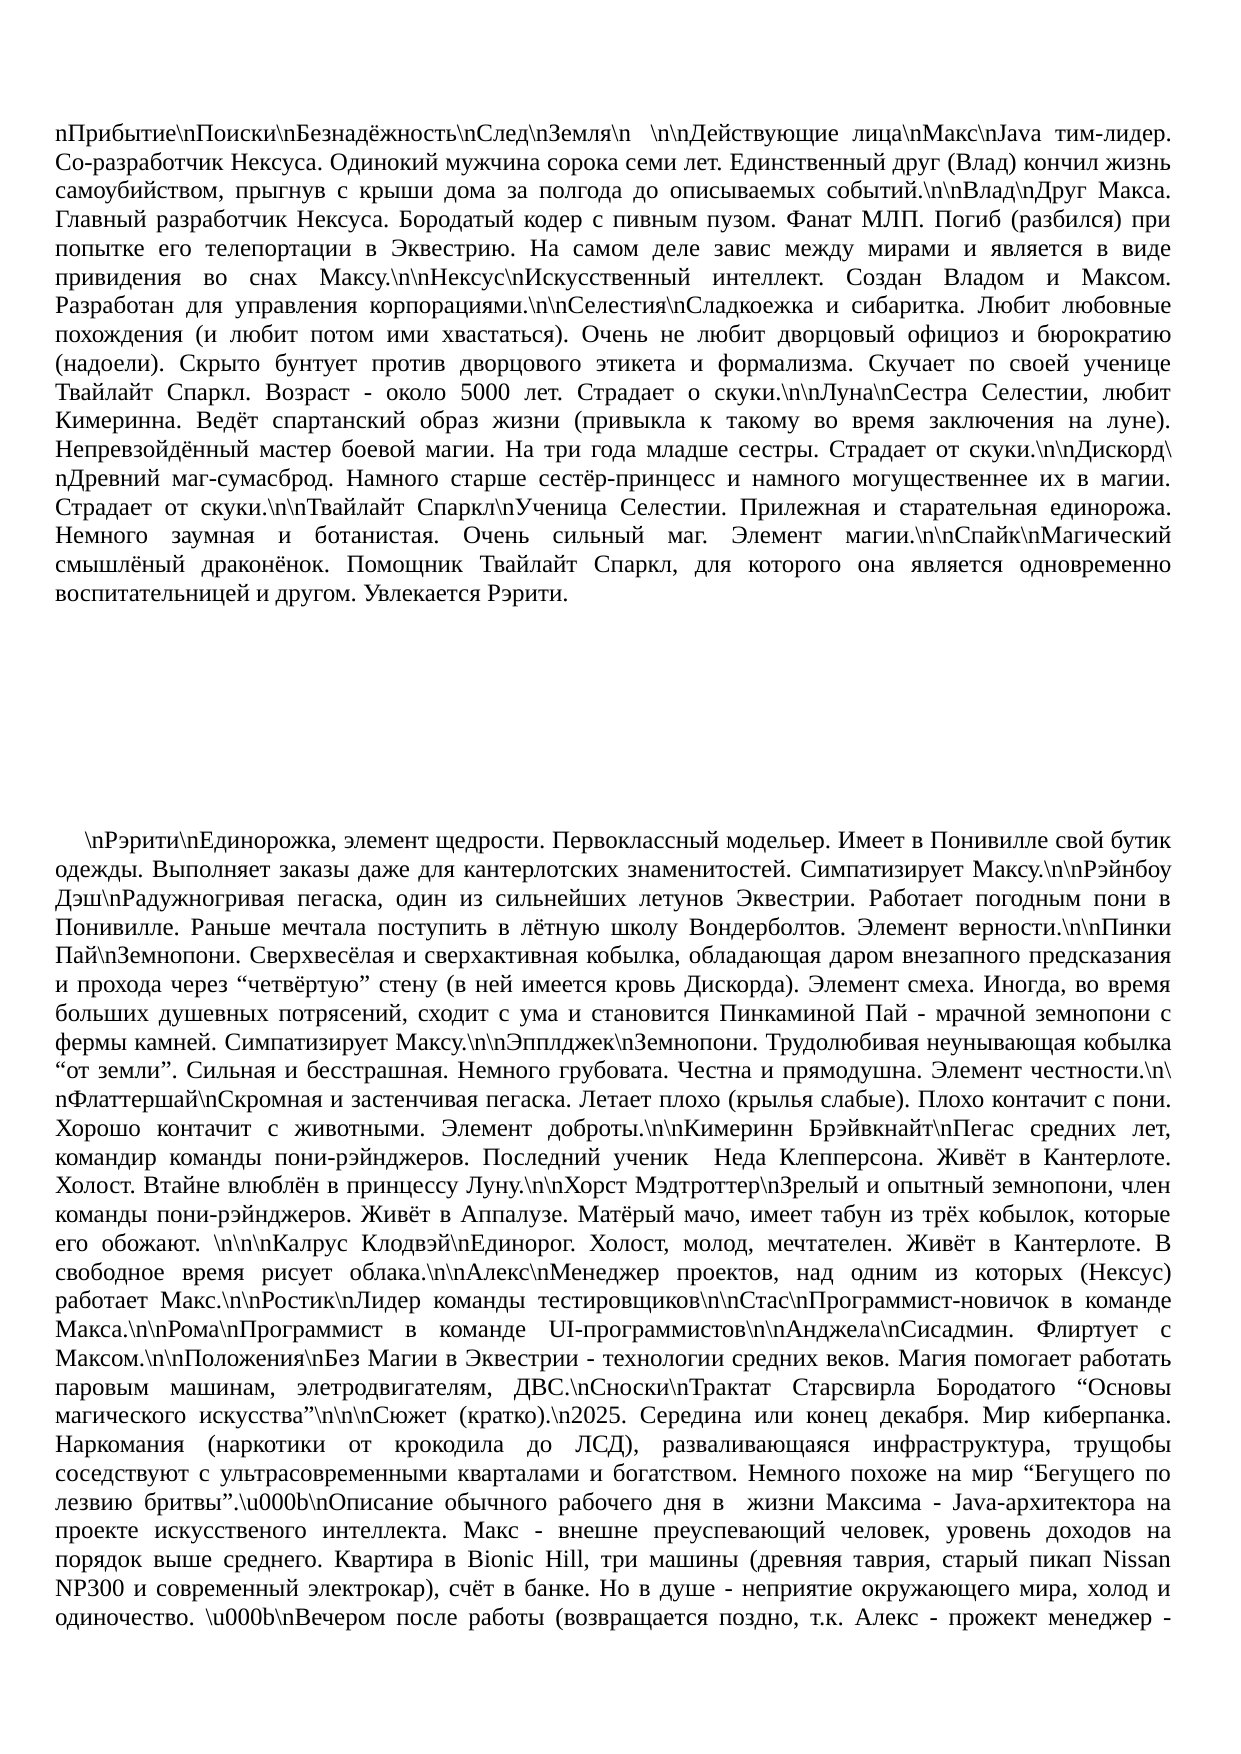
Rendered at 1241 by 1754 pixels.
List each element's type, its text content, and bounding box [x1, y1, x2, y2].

text nПрибытие\nПоиски\nБезнадёжность\nСлед\nЗемля\n\n\nДействующие лица\nМакс\nJava тим-лидер. Со-разработчик Нексуса. Одинокий мужчина сорока семи лет. Единственный друг (Влад) кончил жизнь самоубийством, прыгнув с крыши дома за полгода до описываемых событий.\n\nВлад\nДруг Макса. Главный разработчик Нексуса. Бородатый кодер с пивным пузом. Фанат МЛП. Погиб (разбился) при попытке его телепортации в Эквестрию. На самом деле завис между мирами и является в виде привидения во снах Максу.\n\nНексус\nИскусственный интеллект. Создан Владом и Максом. Разработан для управления корпорациями.\n\nСелестия\nСладкоежка и сибаритка. Любит любовные похождения (и любит потом ими хвастаться). Очень не любит дворцовый официоз и бюрократию (надоели). Скрыто бунтует против дворцового этикета и формализма. Скучает по своей ученице Твайлайт Спаркл. Возраст - около 5000 лет. Страдает о скуки.\n\nЛуна\nСестра Селестии, любит Кимеринна. Ведёт спартанский образ жизни (привыкла к такому во время заключения на луне). Непревзойдённый мастер боевой магии. На три года младше сестры. Страдает от скуки.\n\nДискорд\nДревний маг-сумасброд. Намного старше сестёр-принцесс и намного могущественнее их в магии. Страдает от скуки.\n\nТвайлайт Спаркл\nУченица Селестии. Прилежная и старательная единорожа. Немного заумная и ботанистая. Очень сильный маг. Элемент магии.\n\nСпайк\nМагический смышлёный драконёнок. Помощник Твайлайт Спаркл, для которого она является одновременно воспитательницей и другом. Увлекается Рэрити. [55, 118, 1172, 607]
text \nРэрити\nЕдинорожка, элемент щедрости. Первоклассный модельер. Имеет в Понивилле свой бутик одежды. Выполняет заказы даже для кантерлотских знаменитостей. Симпатизирует Максу.\n\nРэйнбоу Дэш\nРадужногривая пегаска, один из сильнейших летунов Эквестрии. Работает погодным пони в Понивилле. Раньше мечтала поступить в лётную школу Вондерболтов. Элемент верности.\n\nПинки Пай\nЗемнопони. Сверхвесёлая и сверхактивная кобылка, обладающая даром внезапного предсказания и прохода через “четвёртую” стену (в ней имеется кровь Дискорда). Элемент смеха. Иногда, во время больших душевных потрясений, сходит с ума и становится Пинкаминой Пай - мрачной земнопони с фермы камней. Симпатизирует Максу.\n\nЭпплджек\nЗемнопони. Трудолюбивая неунывающая кобылка “от земли”. Сильная и бесстрашная. Немного грубовата. Честна и прямодушна. Элемент честности.\n\nФлаттершай\nСкромная и застенчивая пегаска. Летает плохо (крылья слабые). Плохо контачит с пони. Хорошо контачит с животными. Элемент доброты.\n\nКимеринн Брэйвкнайт\nПегас средних лет, командир команды пони-рэйнджеров. Последний ученик Неда Клепперсона. Живёт в Кантерлоте. Холост. Втайне влюблён в принцессу Луну.\n\nХорст Мэдтроттер\nЗрелый и опытный земнопони, член команды пони-рэйнджеров. Живёт в Аппалузе. Матёрый мачо, имеет табун из трёх кобылок, которые его обожают. \n\n\nКалрус Клодвэй\nЕдинорог. Холост, молод, мечтателен. Живёт в Кантерлоте. В свободное время рисует облака.\n\nАлекс\nМенеджер проектов, над одним из которых (Нексус) работает Макс.\n\nРостик\nЛидер команды тестировщиков\n\nСтас\nПрограммист-новичок в команде Макса.\n\nРома\nПрограммист в команде UI-программистов\n\nАнджела\nСисадмин. Флиртует с Максом.\n\nПоложения\nБез Магии в Эквестрии - технологии средних веков. Магия помогает работать паровым машинам, элетродвигателям, ДВС.\nСноски\nТрактат Старсвирла Бородатого “Основы магического искусства”\n\n\nСюжет (кратко).\n2025. Середина или конец декабря. Мир киберпанка. Наркомания (наркотики от крокодила до ЛСД), разваливающаяся инфраструктура, трущобы соседствуют с ультрасовременными кварталами и богатством. Немного похоже на мир “Бегущего по лезвию бритвы”.\u000b\nОписание обычного рабочего дня в жизни Максима - Java-архитектора на проекте искусственого интеллекта. Макс - внешне преуспевающий человек, уровень доходов на порядок выше среднего. Квартира в Bionic Hill, три машины (древняя таврия, старый пикап Nissan NP300 и современный электрокар), счёт в банке. Но в душе - неприятие окружающего мира, холод и одиночество. \u000b\nВечером после работы (возвращается поздно, т.к. Алекс - прожект менеджер [55, 826, 1172, 1631]
